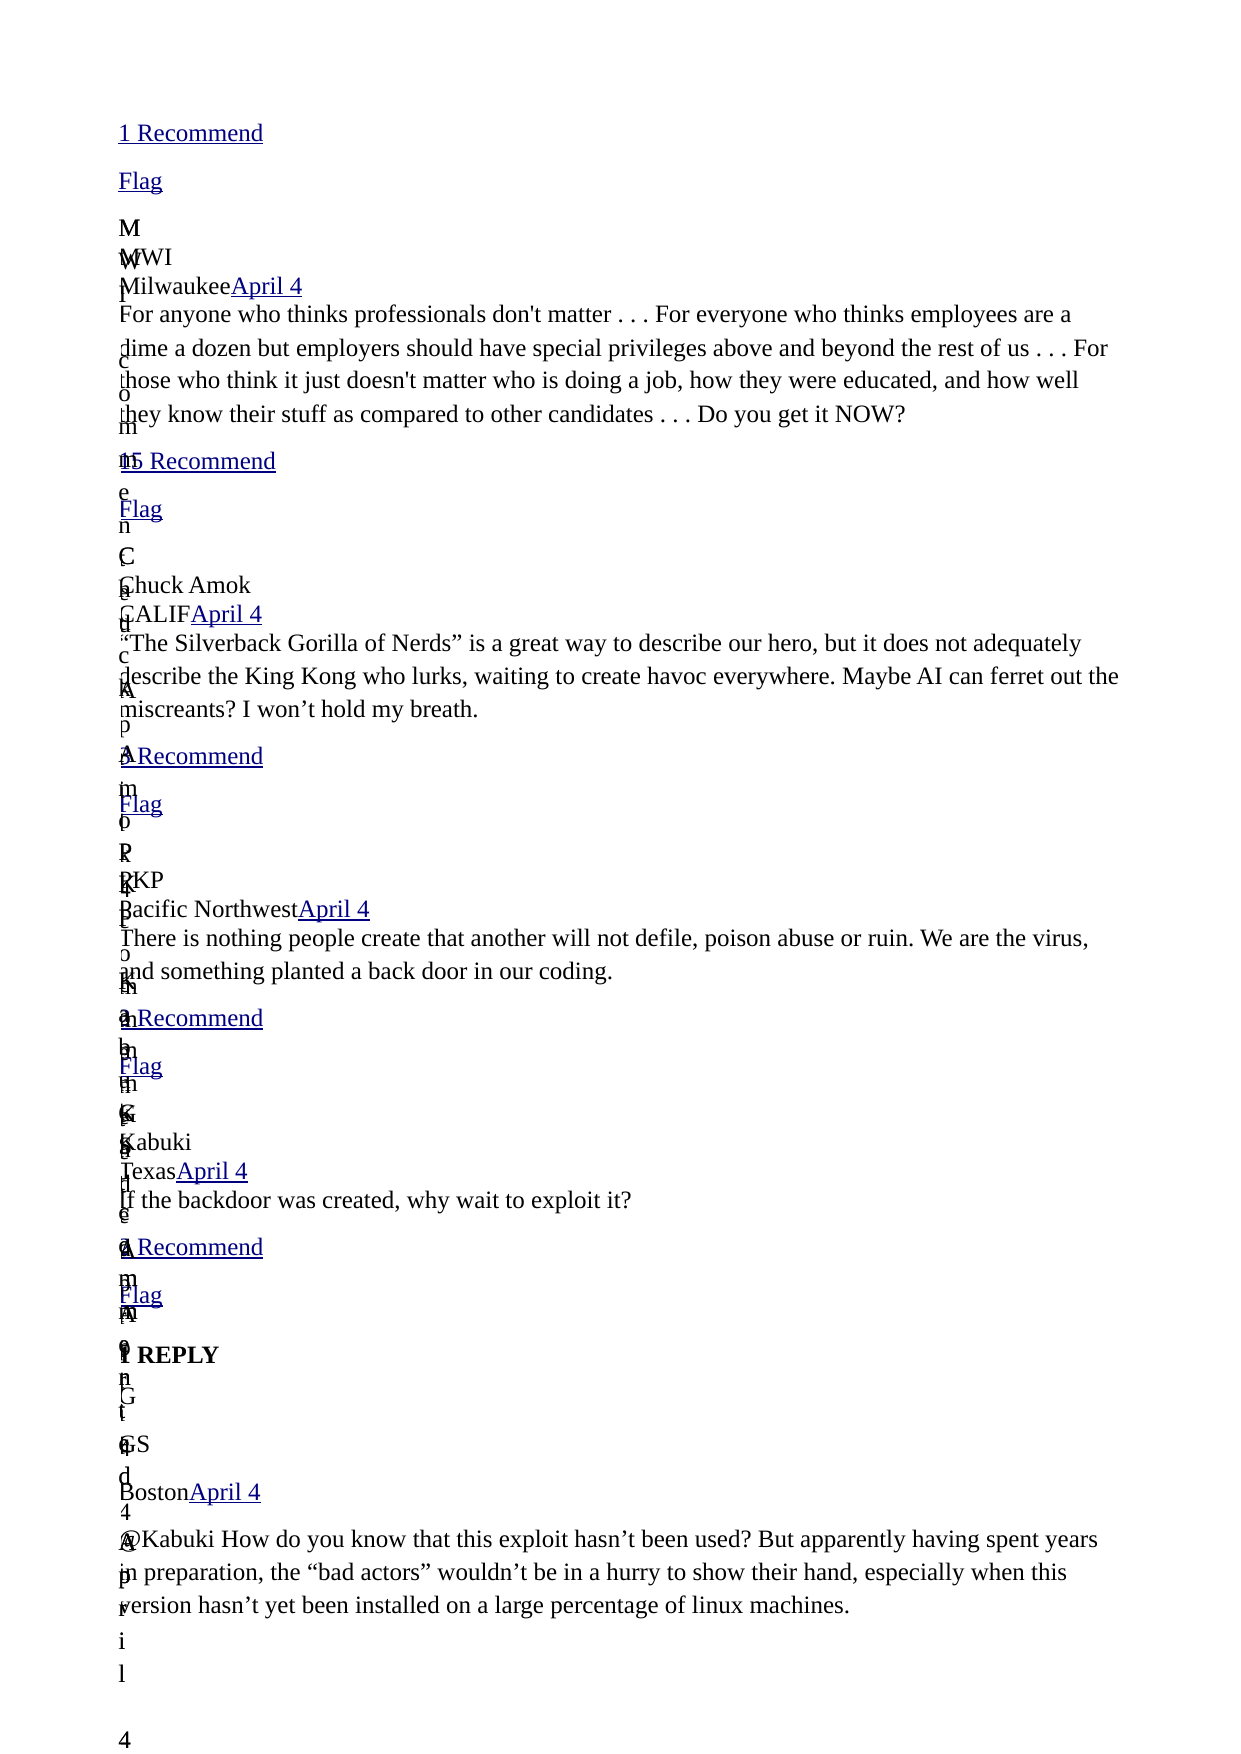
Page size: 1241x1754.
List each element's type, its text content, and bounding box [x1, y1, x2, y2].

subtitle 1 REPLY [121, 1340, 1122, 1369]
text MWI [121, 242, 1122, 271]
text TexasApril 4 [121, 1156, 1122, 1185]
text GS [121, 1429, 1122, 1458]
text Pacific NorthwestApril 4 [121, 894, 1122, 923]
text K [121, 1099, 1122, 1127]
text M [121, 213, 1122, 242]
text BostonApril 4 [121, 1477, 1122, 1505]
text G [121, 1381, 1122, 1410]
text PKP [121, 865, 1122, 894]
text 1 Recommend [118, 118, 1122, 147]
text 3 Recommend [121, 741, 1122, 770]
text 2 Recommend [121, 1003, 1122, 1032]
text There is nothing people create that another will not defile, poison abuse or ruin. We are the virus, and something planted a back door in our coding. [121, 923, 1122, 984]
text @Kabuki How do you know that this exploit hasn’t been used? But apparently having spent years in preparation, the “bad actors” wouldn’t be in a hurry to show their hand, especially when this version hasn’t yet been installed on a large percentage of linux machines. [121, 1524, 1122, 1619]
text P [121, 837, 1122, 865]
text 2 Recommend [121, 1232, 1122, 1261]
text C [121, 541, 1122, 570]
text For anyone who thinks professionals don't matter . . . For everyone who thinks employees are a dime a dozen but employers should have special privileges above and beyond the rest of us . . . For those who think it just doesn't matter who is doing a job, how they were educated, and how well they know their stuff as compared to other candidates . . . Do you get it NOW? [121, 299, 1122, 427]
text Chuck Amok [121, 570, 1122, 599]
text Flag [121, 1280, 1122, 1309]
text “The Silverback Gorilla of Nerds” is a great way to describe our hero, but it does not adequately describe the King Kong who lurks, waiting to create havoc everywhere. Maybe AI can ferret out the miscreants? I won’t hold my breath. [121, 628, 1122, 722]
text Flag [118, 166, 1122, 194]
text Flag [121, 789, 1122, 818]
text MilwaukeeApril 4 [121, 271, 1122, 299]
text Flag [121, 1051, 1122, 1080]
text If the backdoor was created, why wait to exploit it? [121, 1185, 1122, 1214]
text CALIFApril 4 [121, 599, 1122, 628]
text 15 Recommend [121, 446, 1122, 475]
text Kabuki [121, 1127, 1122, 1156]
text Flag [121, 494, 1122, 523]
